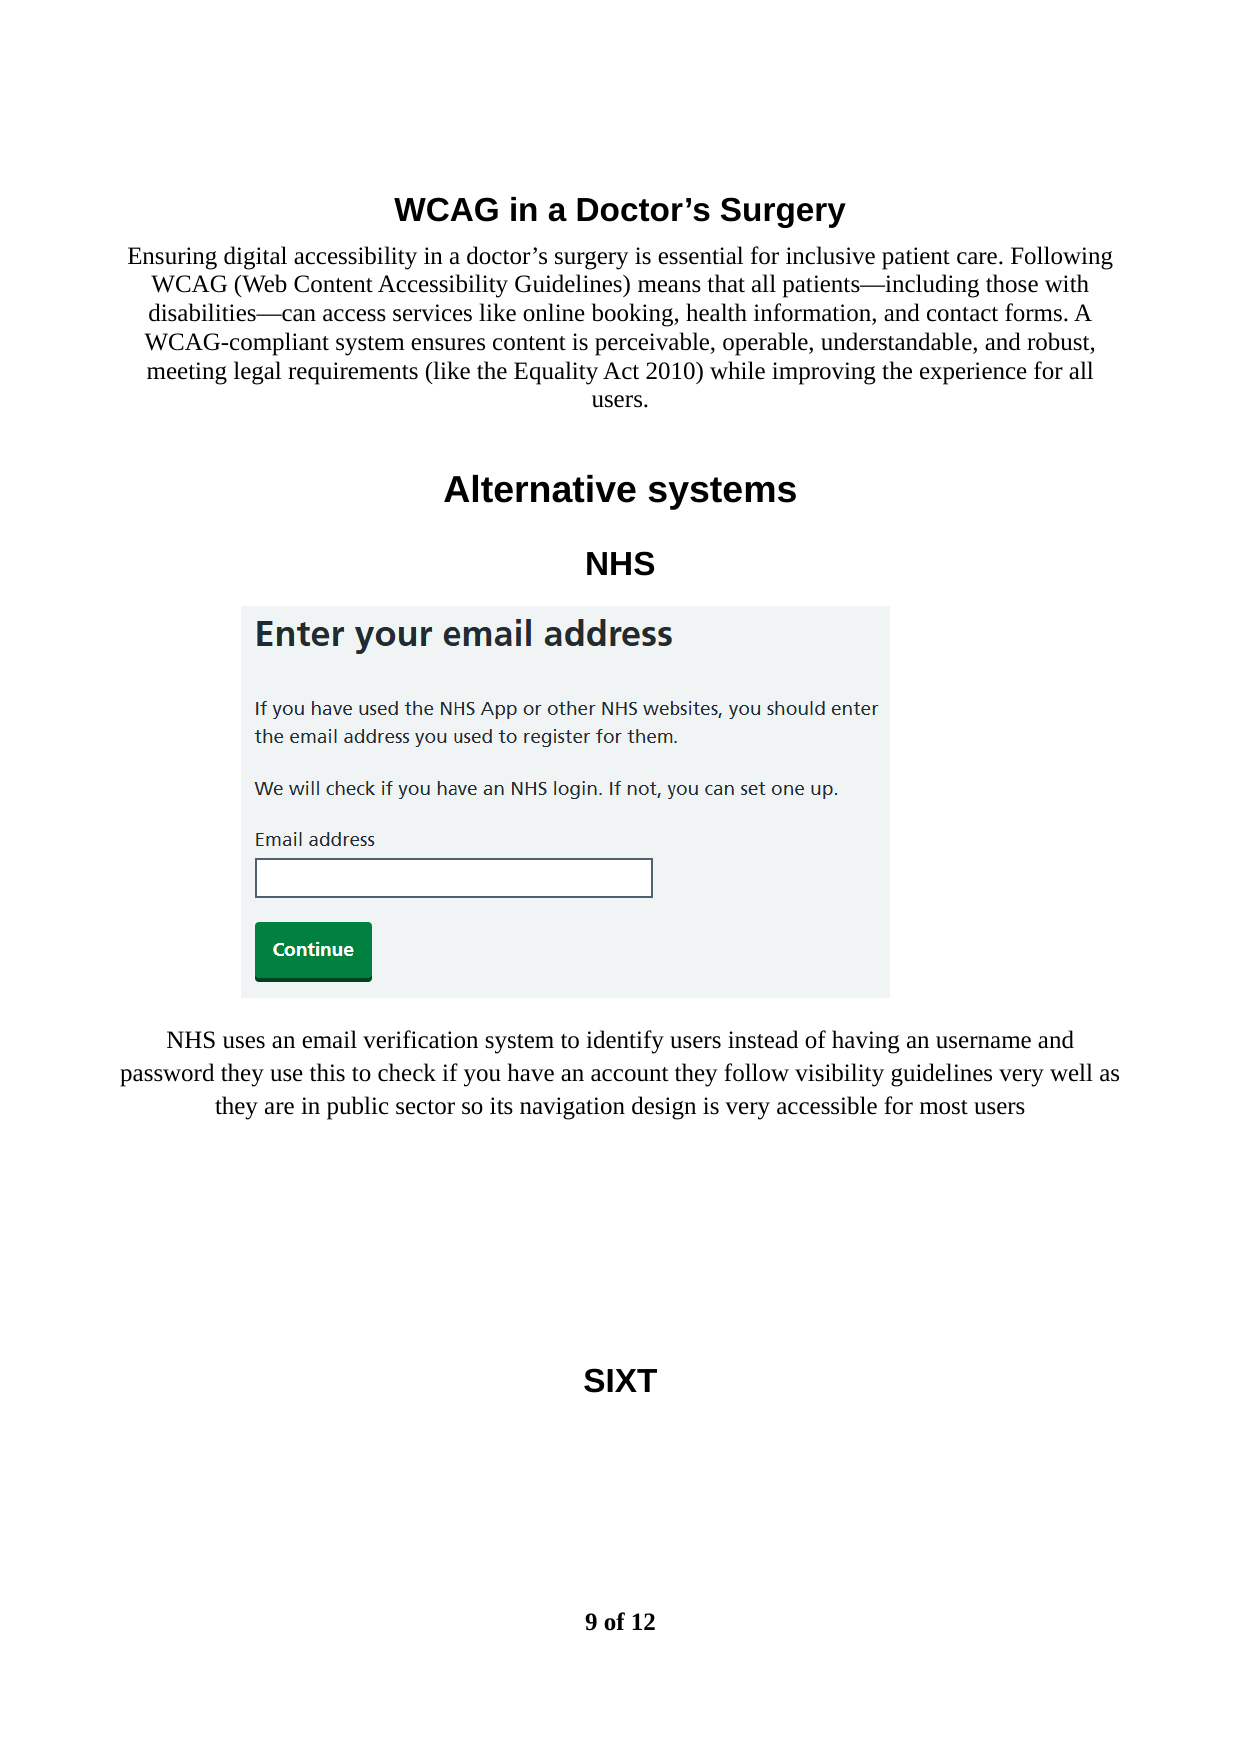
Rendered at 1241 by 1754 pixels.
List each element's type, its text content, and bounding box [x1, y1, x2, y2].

subtitle Alternative systems [118, 467, 1122, 510]
text Ensuring digital accessibility in a doctor’s surgery is essential for inclusive patient care. Following WCAG (Web Content Accessibility Guidelines) means that all patients—including those with disabilities—can access services like online booking, health information, and contact forms. A WCAG-compliant system ensures content is perceivable, operable, understandable, and robust, meeting legal requirements (like the Equality Act 2010) while improving the experience for all users. [118, 241, 1122, 413]
text NHS uses an email verification system to identify users instead of having an username and password they use this to check if you have an account they follow visibility guidelines very well as they are in public sector so its navigation design is very accessible for most users [118, 1025, 1122, 1120]
subtitle NHS [118, 543, 1122, 582]
subtitle WCAG in a Doctor’s Surgery [118, 190, 1122, 228]
subtitle SIXT [118, 1361, 1122, 1399]
picture [241, 606, 890, 998]
